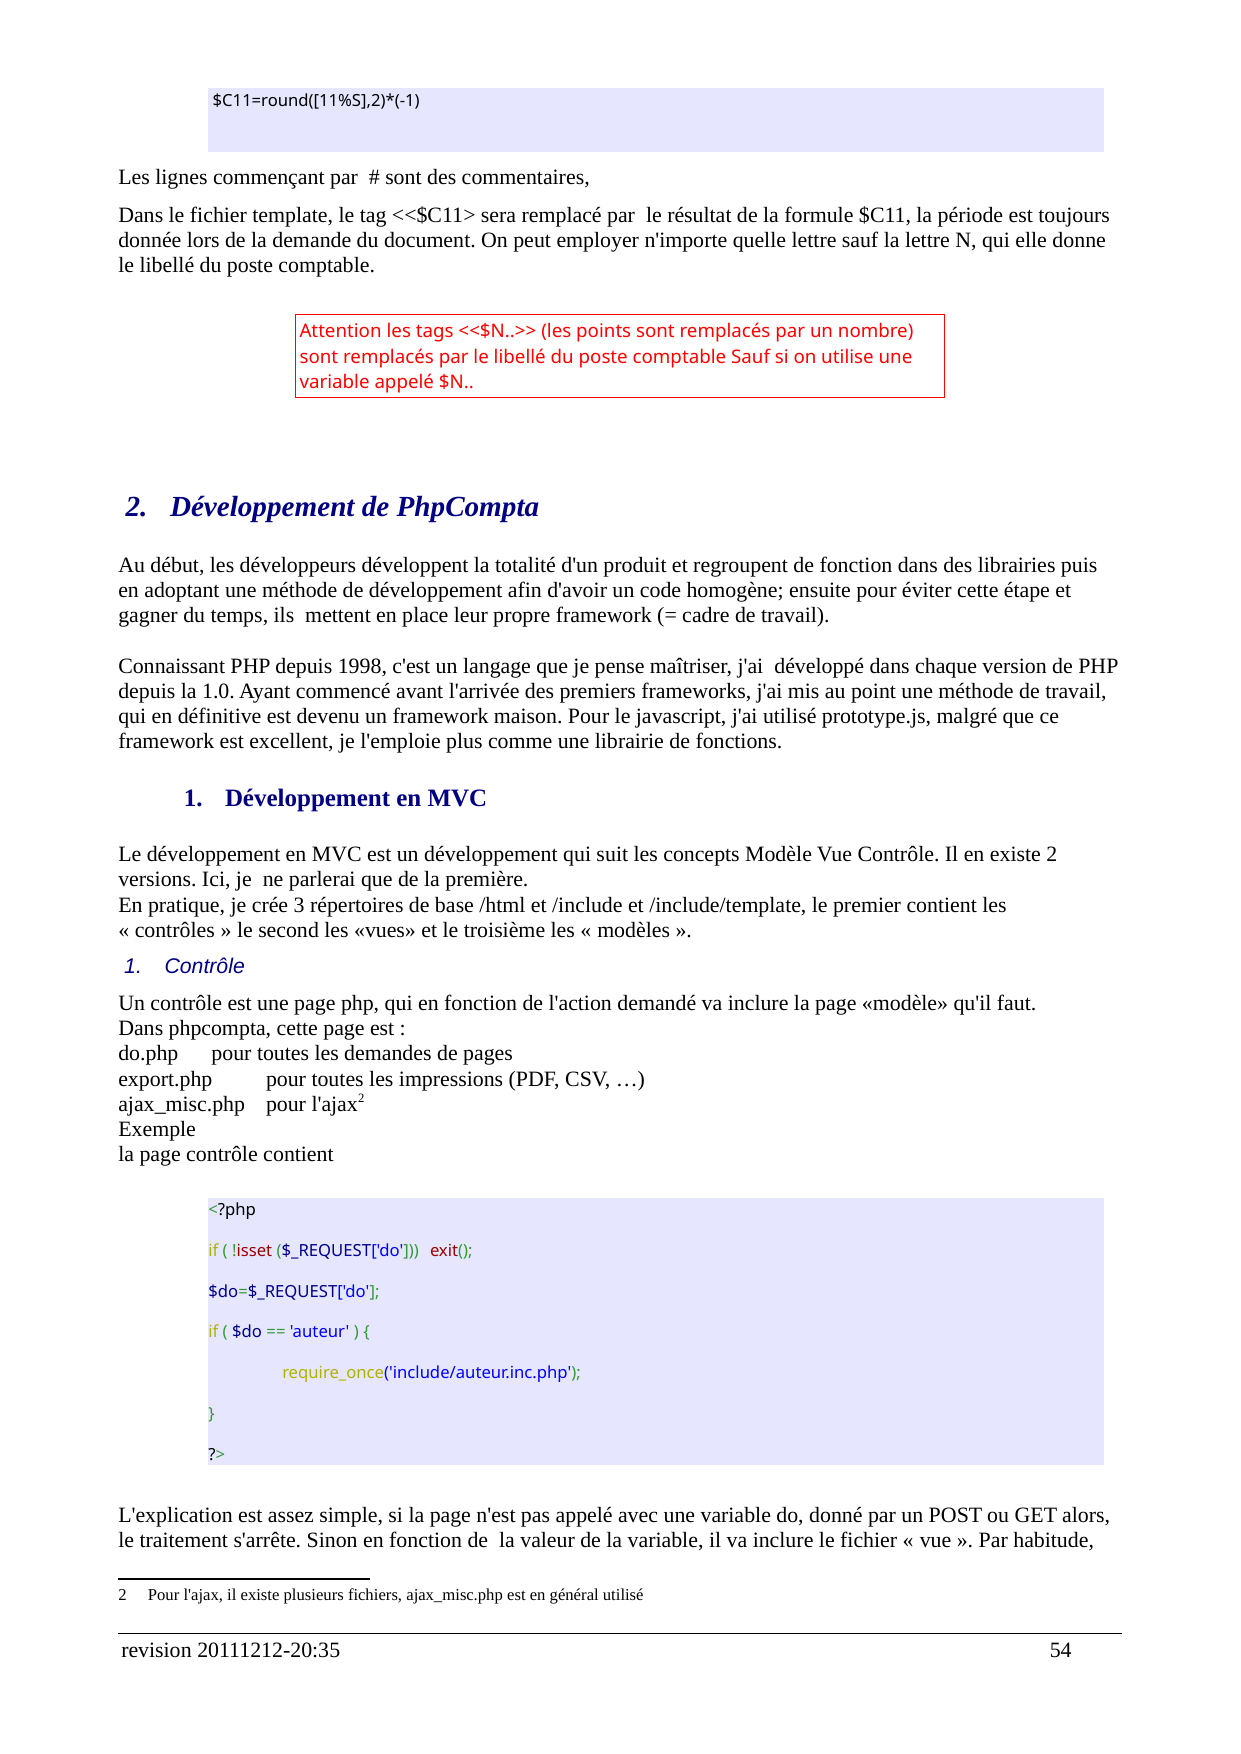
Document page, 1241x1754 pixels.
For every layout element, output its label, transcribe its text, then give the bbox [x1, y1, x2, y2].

text export.php pour toutes les impressions (PDF, CSV, …) [118, 1066, 1122, 1091]
text require_once('include/auteur.inc.php'); [208, 1361, 1104, 1383]
text Pour l'ajax, il existe plusieurs fichiers, ajax_misc.php est en général utilisé [118, 1585, 1122, 1604]
text Au début, les développeurs développent la totalité d'un produit et regroupent de fonction dans des librairies puis en adoptant une méthode de développement afin d'avoir un code homogène; ensuite pour éviter cette étape et gagner du temps, ils mettent en place leur propre framework (= cadre de travail). [118, 552, 1122, 627]
text if ( !isset ($_REQUEST['do'])) exit(); [208, 1238, 1104, 1261]
text $C11=round([11%S],2)*(-1) [208, 88, 1104, 111]
text Un contrôle est une page php, qui en fonction de l'action demandé va inclure la page «modèle» qu'il faut. [118, 990, 1122, 1015]
text Les lignes commençant par # sont des commentaires, [118, 164, 1122, 189]
text } [208, 1401, 1104, 1424]
text Exemple [118, 1116, 1122, 1141]
text la page contrôle contient [118, 1141, 1122, 1166]
text Le développement en MVC est un développement qui suit les concepts Modèle Vue Contrôle. Il en existe 2 versions. Ici, je ne parlerai que de la première. [118, 841, 1122, 892]
text L'explication est assez simple, si la page n'est pas appelé avec une variable do, donné par un POST ou GET alors, le traitement s'arrête. Sinon en fonction de la valeur de la variable, il va inclure le fichier « vue ». Par habitude, [118, 1502, 1122, 1552]
text ?> [208, 1442, 1104, 1465]
text Attention les tags <<$N..>> (les points sont remplacés par un nombre) sont remplacés par le libellé du poste comptable Sauf si on utilise une variable appelé $N.. [296, 315, 944, 397]
text $do=$_REQUEST['do']; [208, 1279, 1104, 1302]
subtitle Développement de PhpCompta [118, 489, 1122, 522]
text do.php pour toutes les demandes de pages [118, 1040, 1122, 1066]
subtitle Développement en MVC [177, 783, 1122, 812]
subtitle Contrôle [118, 954, 1122, 978]
text Connaissant PHP depuis 1998, c'est un langage que je pense maîtriser, j'ai développé dans chaque version de PHP depuis la 1.0. Ayant commencé avant l'arrivée des premiers frameworks, j'ai mis au point une méthode de travail, qui en définitive est devenu un framework maison. Pour le javascript, j'ai utilisé prototype.js, malgré que ce framework est excellent, je l'emploie plus comme une librairie de fonctions. [118, 653, 1122, 753]
text <?php [208, 1198, 1104, 1220]
text En pratique, je crée 3 répertoires de base /html et /include et /include/template, le premier contient les « contrôles » le second les «vues» et le troisième les « modèles ». [118, 892, 1122, 942]
text Dans phpcompta, cette page est : [118, 1015, 1122, 1040]
text if ( $do == 'auteur' ) { [208, 1320, 1104, 1343]
text Dans le fichier template, le tag <<$C11> sera remplacé par le résultat de la formule $C11, la période est toujours donnée lors de la demande du document. On peut employer n'importe quelle lettre sauf la lettre N, qui elle donne le libellé du poste comptable. [118, 202, 1122, 277]
text ajax_misc.php pour l'ajax [118, 1091, 1122, 1116]
